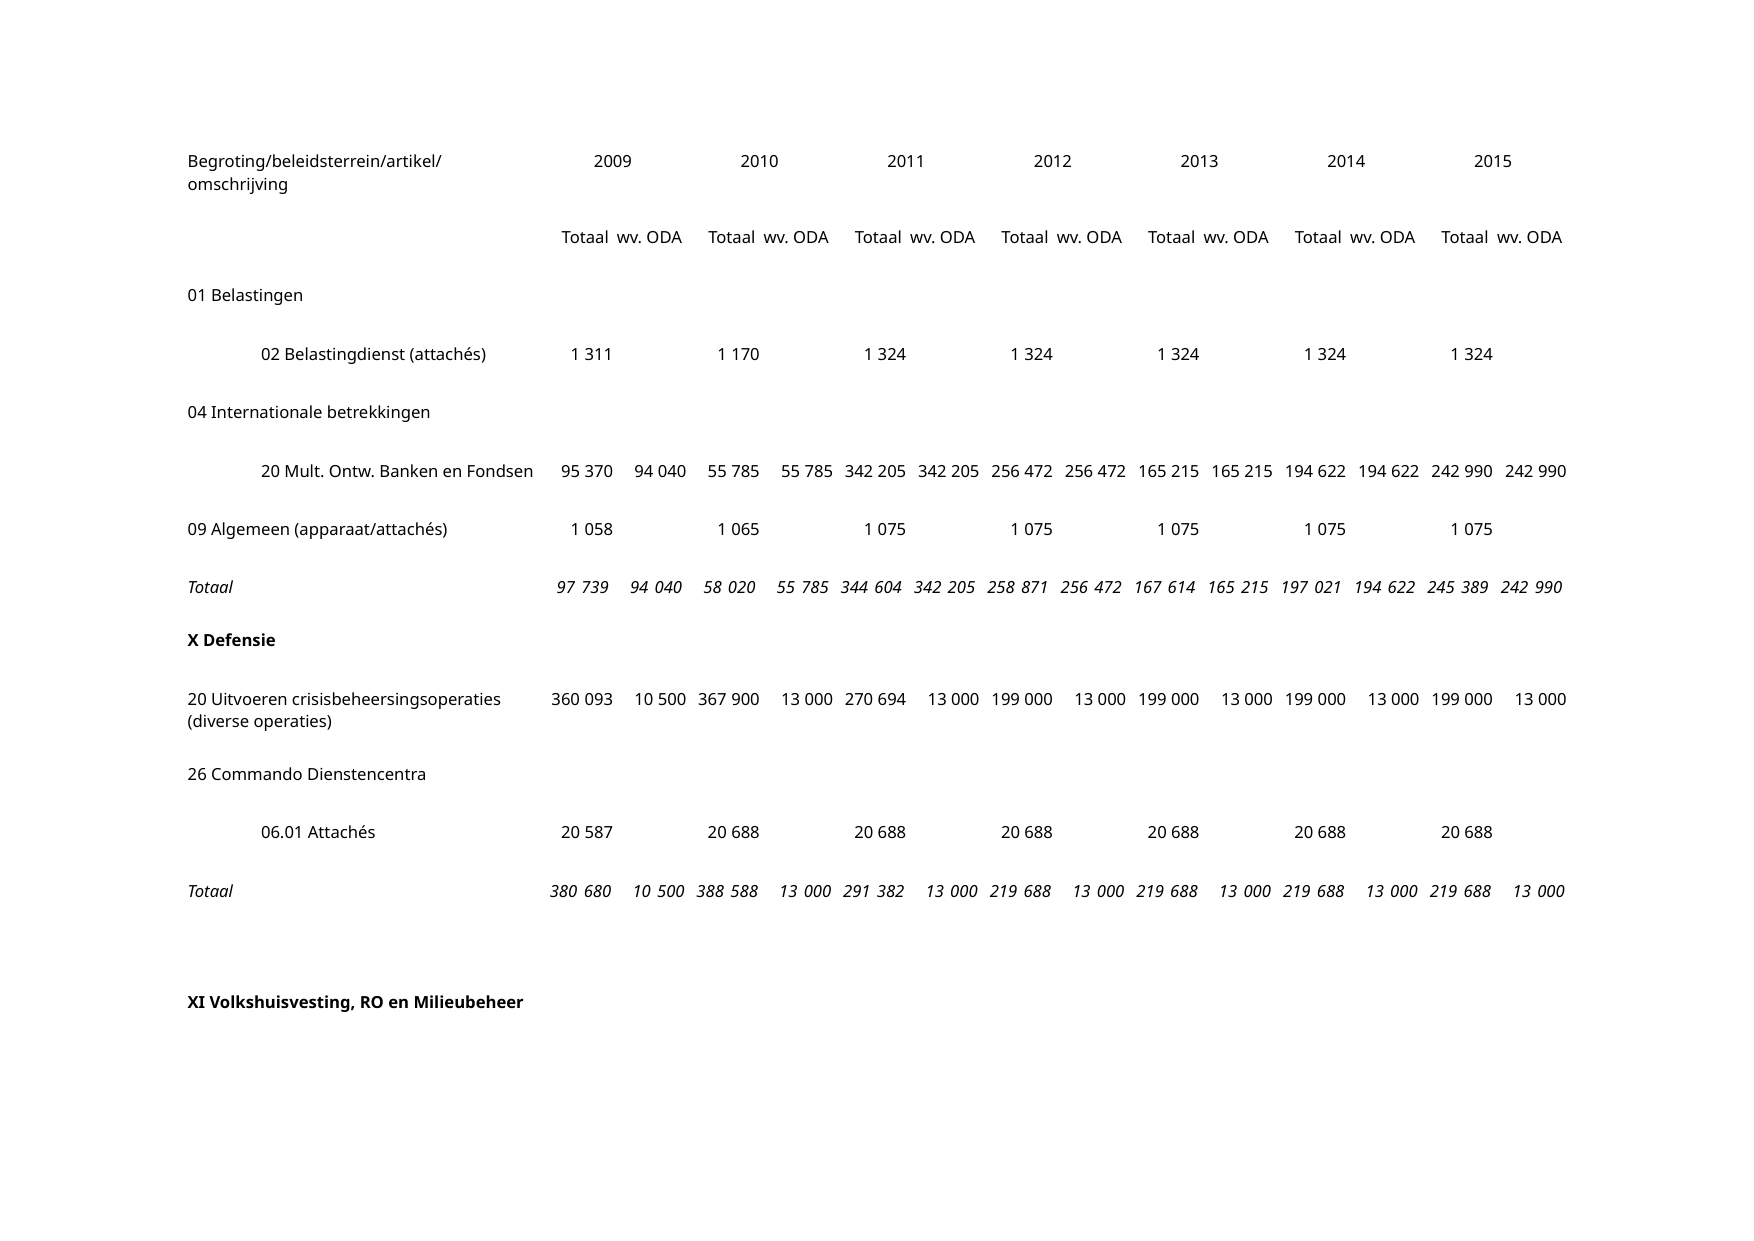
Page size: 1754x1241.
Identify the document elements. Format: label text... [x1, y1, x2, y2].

table_cell [1273, 763, 1346, 821]
table_cell 219 688 [1273, 880, 1346, 932]
table_cell Totaal [833, 225, 906, 284]
table_cell 242 990 [1493, 576, 1566, 629]
table_cell 199 000 [979, 687, 1053, 763]
table_cell [1273, 284, 1346, 342]
table_cell [540, 284, 613, 342]
table_cell 1 324 [979, 342, 1053, 401]
table_cell [1419, 932, 1493, 991]
table_cell [613, 401, 686, 459]
table_cell [686, 763, 759, 821]
table_cell 10 500 [613, 687, 686, 763]
table_cell [686, 401, 759, 459]
table_cell [979, 401, 1053, 459]
table_cell [613, 284, 686, 342]
table_cell [1346, 284, 1419, 342]
table_cell 380 680 [540, 880, 613, 932]
table_cell [1199, 284, 1273, 342]
table_cell [1199, 629, 1273, 687]
table_cell [540, 932, 613, 991]
table_cell [906, 991, 979, 1049]
table_cell [1273, 932, 1346, 991]
table_cell [979, 763, 1053, 821]
table_cell [613, 821, 686, 879]
table_cell [686, 629, 759, 687]
table_cell 256 472 [979, 459, 1053, 518]
table_cell [1346, 821, 1419, 879]
table_cell Totaal [979, 225, 1053, 284]
table_cell [760, 991, 833, 1049]
table_cell 242 990 [1493, 459, 1566, 518]
table_cell X Defensie [188, 629, 539, 687]
table_cell [613, 763, 686, 821]
table_cell [1053, 932, 1126, 991]
table_cell 13 000 [1346, 880, 1419, 932]
table_cell 258 871 [979, 576, 1053, 629]
table_cell 342 205 [833, 459, 906, 518]
table_cell [1493, 932, 1566, 991]
table_cell [833, 991, 906, 1049]
table_cell 58 020 [686, 576, 759, 629]
table_cell [686, 991, 759, 1049]
table_header Begroting/beleidsterrein/artikel/omschrijving [188, 150, 539, 225]
table_cell [1053, 518, 1126, 576]
table_cell [1273, 629, 1346, 687]
table_cell [1199, 991, 1273, 1049]
table_cell 165 215 [1126, 459, 1199, 518]
table_cell [1199, 401, 1273, 459]
table_cell 1 324 [1273, 342, 1346, 401]
table_header 2014 [1273, 150, 1419, 225]
table_cell 1 075 [1126, 518, 1199, 576]
table_cell 197 021 [1273, 576, 1346, 629]
table_cell [1053, 629, 1126, 687]
table_cell [1346, 932, 1419, 991]
table_cell 06.01 Attachés [261, 821, 539, 879]
table_cell [906, 342, 979, 401]
table_cell wv. ODA [613, 225, 686, 284]
table_cell [613, 342, 686, 401]
table_cell [1126, 932, 1199, 991]
table_cell 20 688 [979, 821, 1053, 879]
table_cell 1 058 [540, 518, 613, 576]
table_cell 01 Belastingen [188, 284, 539, 342]
table_cell [979, 284, 1053, 342]
table_cell [540, 629, 613, 687]
table_cell [1346, 342, 1419, 401]
table_cell [1493, 821, 1566, 879]
table_cell [1199, 821, 1273, 879]
table_cell [1053, 284, 1126, 342]
table_cell [188, 342, 261, 401]
table_cell [906, 932, 979, 991]
table_cell [1493, 401, 1566, 459]
table_cell [1346, 763, 1419, 821]
table_cell 1 075 [1419, 518, 1493, 576]
table_cell [1199, 763, 1273, 821]
table_cell 291 382 [833, 880, 906, 932]
table_cell 13 000 [1199, 687, 1273, 763]
table_header 2009 [540, 150, 686, 225]
table_cell 20 688 [686, 821, 759, 879]
table_cell 20 Uitvoeren crisisbeheersingsoperaties (diverse operaties) [188, 687, 539, 763]
table_cell 13 000 [760, 880, 833, 932]
table_cell 13 000 [1053, 880, 1126, 932]
table_cell 199 000 [1273, 687, 1346, 763]
table_cell 1 075 [833, 518, 906, 576]
table_cell 342 205 [906, 576, 979, 629]
table_cell [1273, 401, 1346, 459]
table_cell [833, 763, 906, 821]
table_cell [1346, 518, 1419, 576]
table_cell [1053, 763, 1126, 821]
table_cell [1419, 401, 1493, 459]
table_cell 1 075 [979, 518, 1053, 576]
table_cell [261, 225, 539, 284]
table_cell [1493, 518, 1566, 576]
table_cell [979, 932, 1053, 991]
table_cell [613, 518, 686, 576]
table_cell 1 324 [1126, 342, 1199, 401]
table_cell [760, 821, 833, 879]
table_cell 1 324 [1419, 342, 1493, 401]
table_cell 165 215 [1199, 459, 1273, 518]
table_cell Totaal [1419, 225, 1493, 284]
table_header 2013 [1126, 150, 1273, 225]
table_cell 13 000 [760, 687, 833, 763]
table_header 2012 [979, 150, 1126, 225]
table_cell [188, 821, 261, 879]
table_cell [1199, 518, 1273, 576]
table_cell wv. ODA [906, 225, 979, 284]
table_cell 20 688 [833, 821, 906, 879]
table_cell [261, 932, 539, 991]
table_cell [1419, 629, 1493, 687]
table_cell 55 785 [760, 459, 833, 518]
table_cell wv. ODA [1199, 225, 1273, 284]
table_cell [833, 401, 906, 459]
table_cell 20 688 [1419, 821, 1493, 879]
table_cell 13 000 [906, 880, 979, 932]
table_cell [1346, 991, 1419, 1049]
table_cell [686, 284, 759, 342]
table_cell [188, 932, 261, 991]
table_cell 1 170 [686, 342, 759, 401]
table_cell [188, 459, 261, 518]
table_cell 13 000 [1053, 687, 1126, 763]
table_header 2015 [1419, 150, 1566, 225]
table_cell [1493, 991, 1566, 1049]
table_cell [760, 401, 833, 459]
table_cell [540, 991, 613, 1049]
table_cell 95 370 [540, 459, 613, 518]
table_cell 367 900 [686, 687, 759, 763]
table_cell 219 688 [979, 880, 1053, 932]
table_cell 55 785 [686, 459, 759, 518]
table_cell [906, 763, 979, 821]
table_cell 94 040 [613, 459, 686, 518]
table_cell 13 000 [906, 687, 979, 763]
table_cell 194 622 [1346, 459, 1419, 518]
table_cell [1493, 342, 1566, 401]
table_header 2011 [833, 150, 979, 225]
table_cell 199 000 [1419, 687, 1493, 763]
table_cell 13 000 [1199, 880, 1273, 932]
table_cell Totaal [1273, 225, 1346, 284]
table_cell [1273, 991, 1346, 1049]
table_cell 20 Mult. Ontw. Banken en Fondsen [261, 459, 539, 518]
table_cell [833, 629, 906, 687]
table_cell 10 500 [613, 880, 686, 932]
table_cell wv. ODA [1053, 225, 1126, 284]
table_cell 55 785 [760, 576, 833, 629]
table_cell 04 Internationale betrekkingen [188, 401, 539, 459]
table_cell [540, 763, 613, 821]
table_cell [906, 401, 979, 459]
table_cell 94 040 [613, 576, 686, 629]
table_cell [1053, 821, 1126, 879]
table_cell 02 Belastingdienst (attachés) [261, 342, 539, 401]
table_cell 13 000 [1493, 880, 1566, 932]
table_cell 194 622 [1346, 576, 1419, 629]
table_cell 1 065 [686, 518, 759, 576]
table_cell 219 688 [1419, 880, 1493, 932]
table_cell [1126, 284, 1199, 342]
table_cell [1493, 763, 1566, 821]
table_header 2010 [686, 150, 833, 225]
table_cell [1419, 763, 1493, 821]
table_cell [686, 932, 759, 991]
table_cell [1346, 401, 1419, 459]
table_cell [613, 932, 686, 991]
table_cell [1346, 629, 1419, 687]
table_cell 342 205 [906, 459, 979, 518]
table_cell [906, 284, 979, 342]
table_cell [906, 629, 979, 687]
table_cell [1199, 342, 1273, 401]
table_cell [760, 932, 833, 991]
table_cell [1126, 991, 1199, 1049]
table_cell [760, 342, 833, 401]
table_cell [906, 821, 979, 879]
table_cell [833, 932, 906, 991]
table_cell [1493, 284, 1566, 342]
table_cell 20 587 [540, 821, 613, 879]
table_cell wv. ODA [760, 225, 833, 284]
table_cell 20 688 [1273, 821, 1346, 879]
table_cell 388 588 [686, 880, 759, 932]
table_cell [1053, 401, 1126, 459]
table_cell [188, 225, 261, 284]
table_cell [760, 284, 833, 342]
table_cell 13 000 [1493, 687, 1566, 763]
table_cell Totaal [188, 880, 539, 932]
table_cell [1419, 991, 1493, 1049]
table_cell [760, 629, 833, 687]
table_cell [540, 401, 613, 459]
table_cell 242 990 [1419, 459, 1493, 518]
table_cell wv. ODA [1493, 225, 1566, 284]
table_cell 97 739 [540, 576, 613, 629]
table_cell 165 215 [1199, 576, 1273, 629]
table_cell 256 472 [1053, 459, 1126, 518]
table_cell [1053, 991, 1126, 1049]
table_cell wv. ODA [1346, 225, 1419, 284]
table_cell [1126, 763, 1199, 821]
table_cell 1 311 [540, 342, 613, 401]
table_cell 20 688 [1126, 821, 1199, 879]
table_cell 09 Algemeen (apparaat/attachés) [188, 518, 539, 576]
table_cell 26 Commando Dienstencentra [188, 763, 539, 821]
table_cell 167 614 [1126, 576, 1199, 629]
table_cell 194 622 [1273, 459, 1346, 518]
table_cell Totaal [686, 225, 759, 284]
table_cell 360 093 [540, 687, 613, 763]
table_cell [1199, 932, 1273, 991]
table_cell 219 688 [1126, 880, 1199, 932]
table_cell [613, 629, 686, 687]
table_cell [1126, 401, 1199, 459]
table_cell 1 324 [833, 342, 906, 401]
table_cell [1126, 629, 1199, 687]
table_cell 1 075 [1273, 518, 1346, 576]
table_cell 199 000 [1126, 687, 1199, 763]
table_cell 270 694 [833, 687, 906, 763]
table_cell 344 604 [833, 576, 906, 629]
table_cell [906, 518, 979, 576]
table_cell 256 472 [1053, 576, 1126, 629]
table_cell 245 389 [1419, 576, 1493, 629]
table_cell 13 000 [1346, 687, 1419, 763]
table_cell [1493, 629, 1566, 687]
table_cell [1053, 342, 1126, 401]
table_cell XI Volkshuisvesting, RO en Milieubeheer [188, 991, 539, 1049]
table_cell [979, 991, 1053, 1049]
table_cell [760, 763, 833, 821]
table_cell [979, 629, 1053, 687]
table_cell [1419, 284, 1493, 342]
table_cell Totaal [1126, 225, 1199, 284]
table_cell [613, 991, 686, 1049]
table_cell Totaal [540, 225, 613, 284]
table_cell [760, 518, 833, 576]
table_cell [833, 284, 906, 342]
table_cell Totaal [188, 576, 539, 629]
